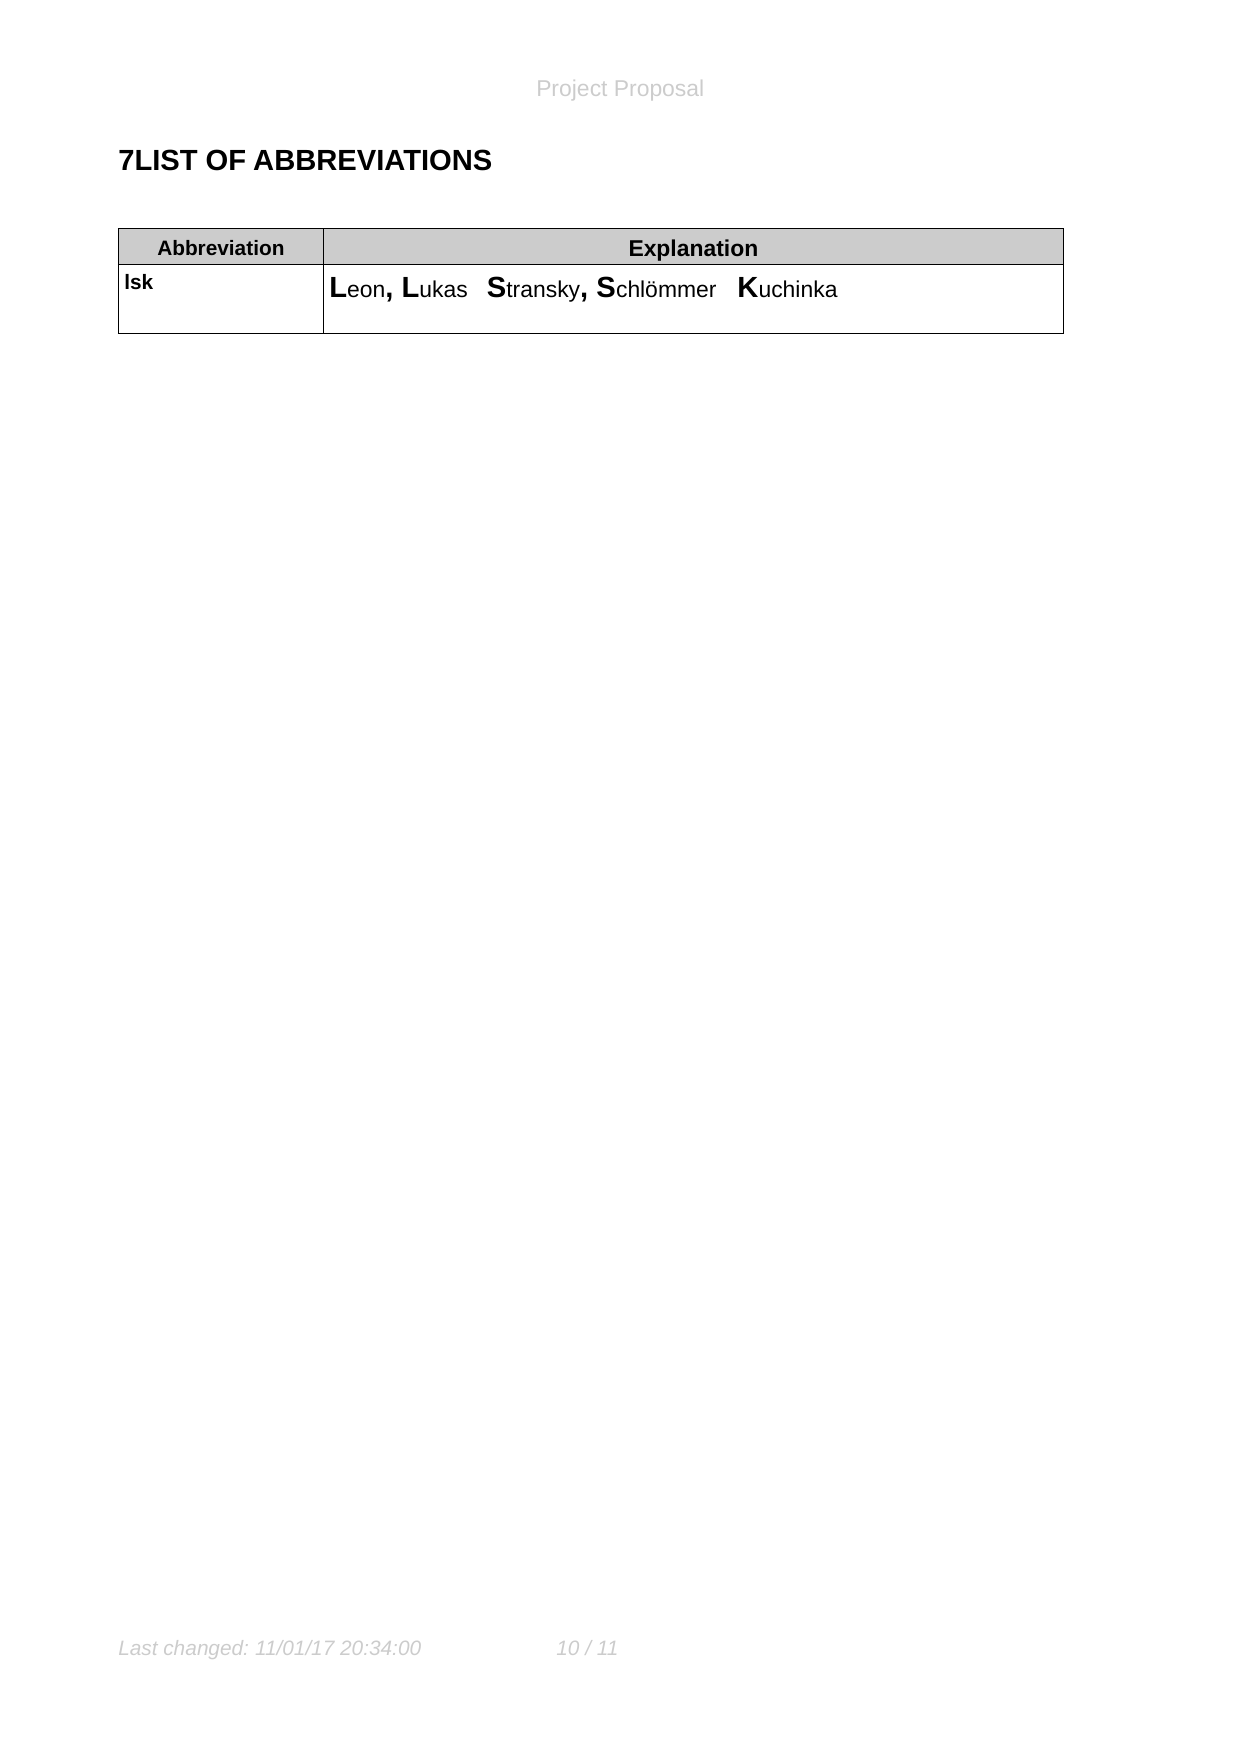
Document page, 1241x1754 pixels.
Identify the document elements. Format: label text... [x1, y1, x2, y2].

table_cell Leon, Lukas Stransky, Schlömmer Kuchinka [324, 265, 1063, 333]
table_cell lsk [119, 265, 323, 333]
subtitle List of Abbreviations [118, 143, 1122, 177]
table_header Explanation [324, 229, 1063, 264]
table_header Abbreviation [119, 229, 323, 264]
